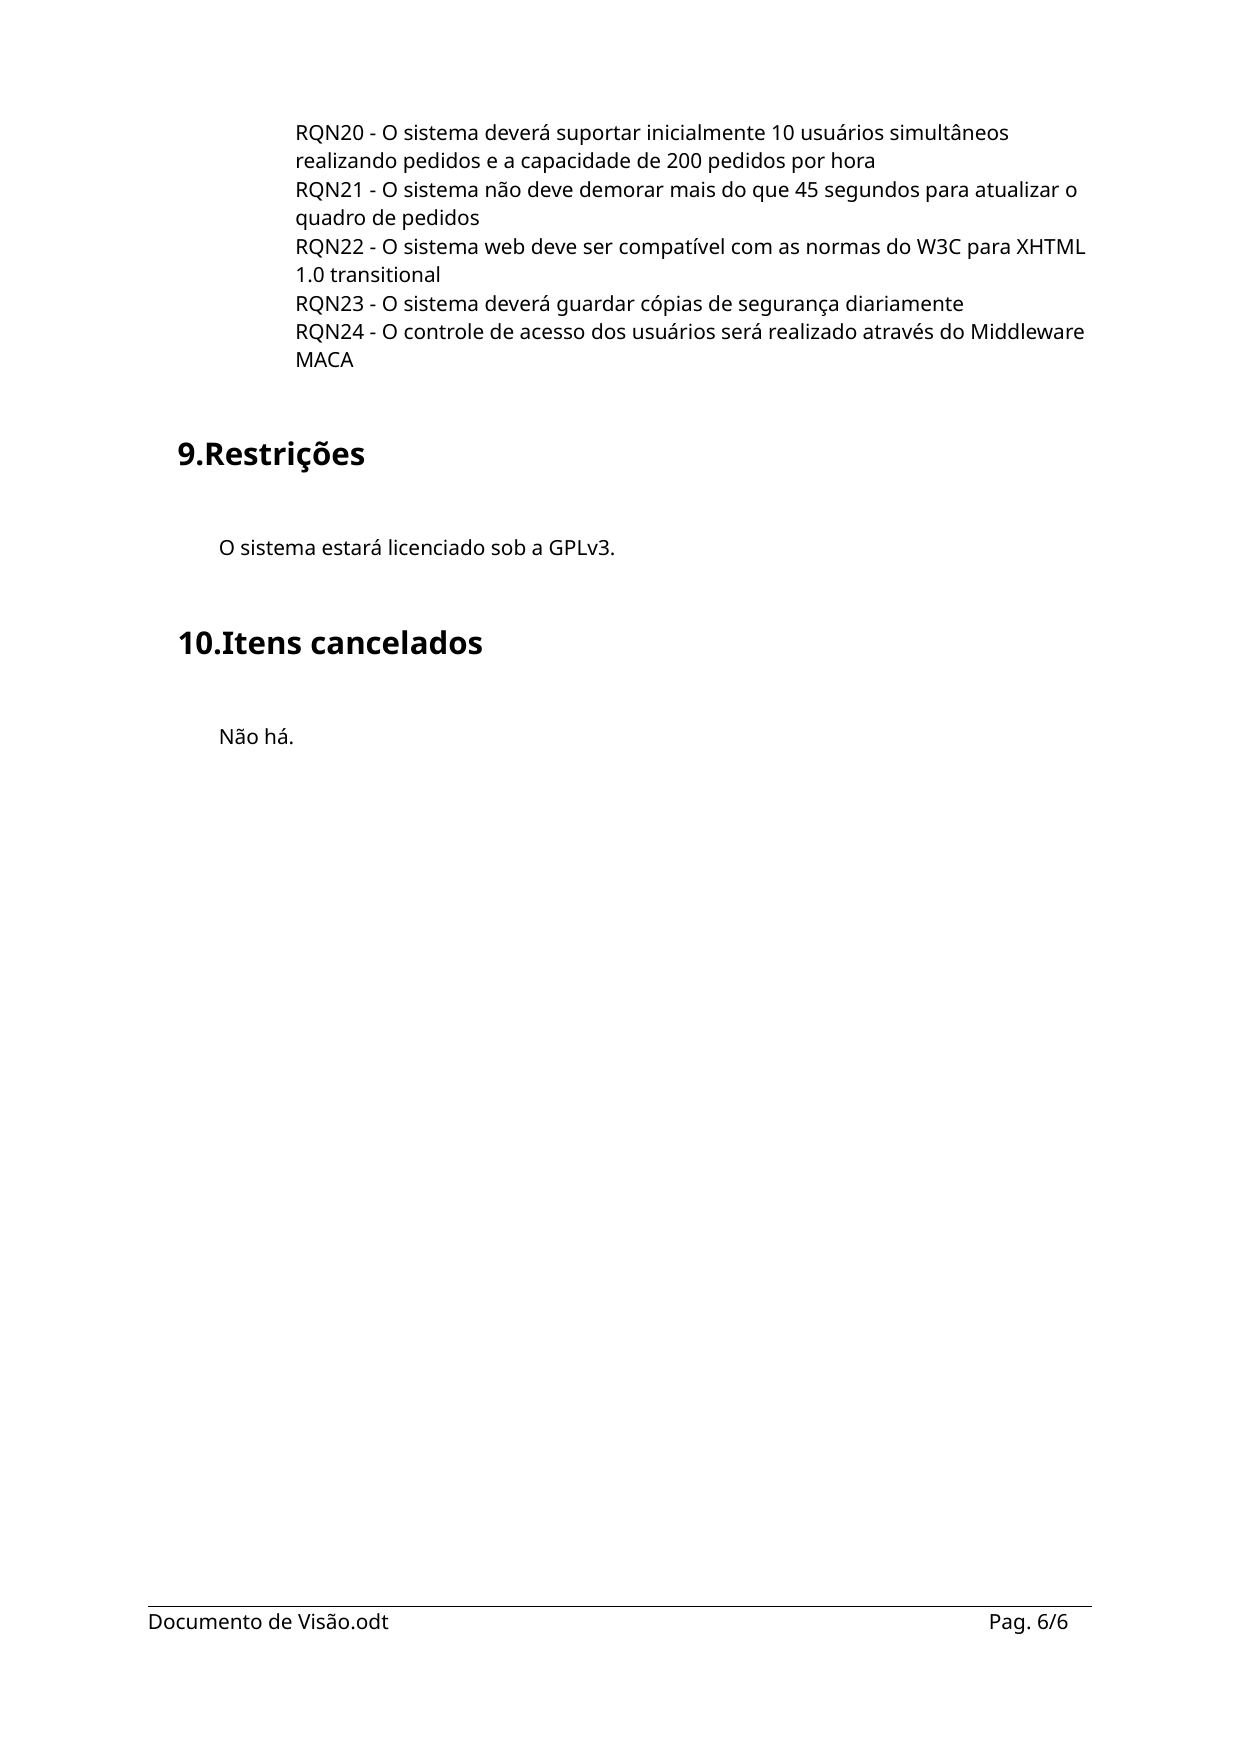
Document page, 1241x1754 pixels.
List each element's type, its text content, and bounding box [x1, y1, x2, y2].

subtitle Restrições [148, 432, 1092, 474]
text RQN20 - O sistema deverá suportar inicialmente 10 usuários simultâneos realizando pedidos e a capacidade de 200 pedidos por hora [295, 118, 1092, 175]
text RQN23 - O sistema deverá guardar cópias de segurança diariamente [295, 289, 1092, 317]
text RQN24 - O controle de acesso dos usuários será realizado através do Middleware MACA [295, 317, 1092, 374]
text O sistema estará licenciado sob a GPLv3. [148, 533, 1092, 562]
text RQN21 - O sistema não deve demorar mais do que 45 segundos para atualizar o quadro de pedidos [295, 175, 1092, 232]
text Não há. [148, 722, 1092, 751]
subtitle Itens cancelados [148, 621, 1092, 663]
text RQN22 - O sistema web deve ser compatível com as normas do W3C para XHTML 1.0 transitional [295, 232, 1092, 289]
